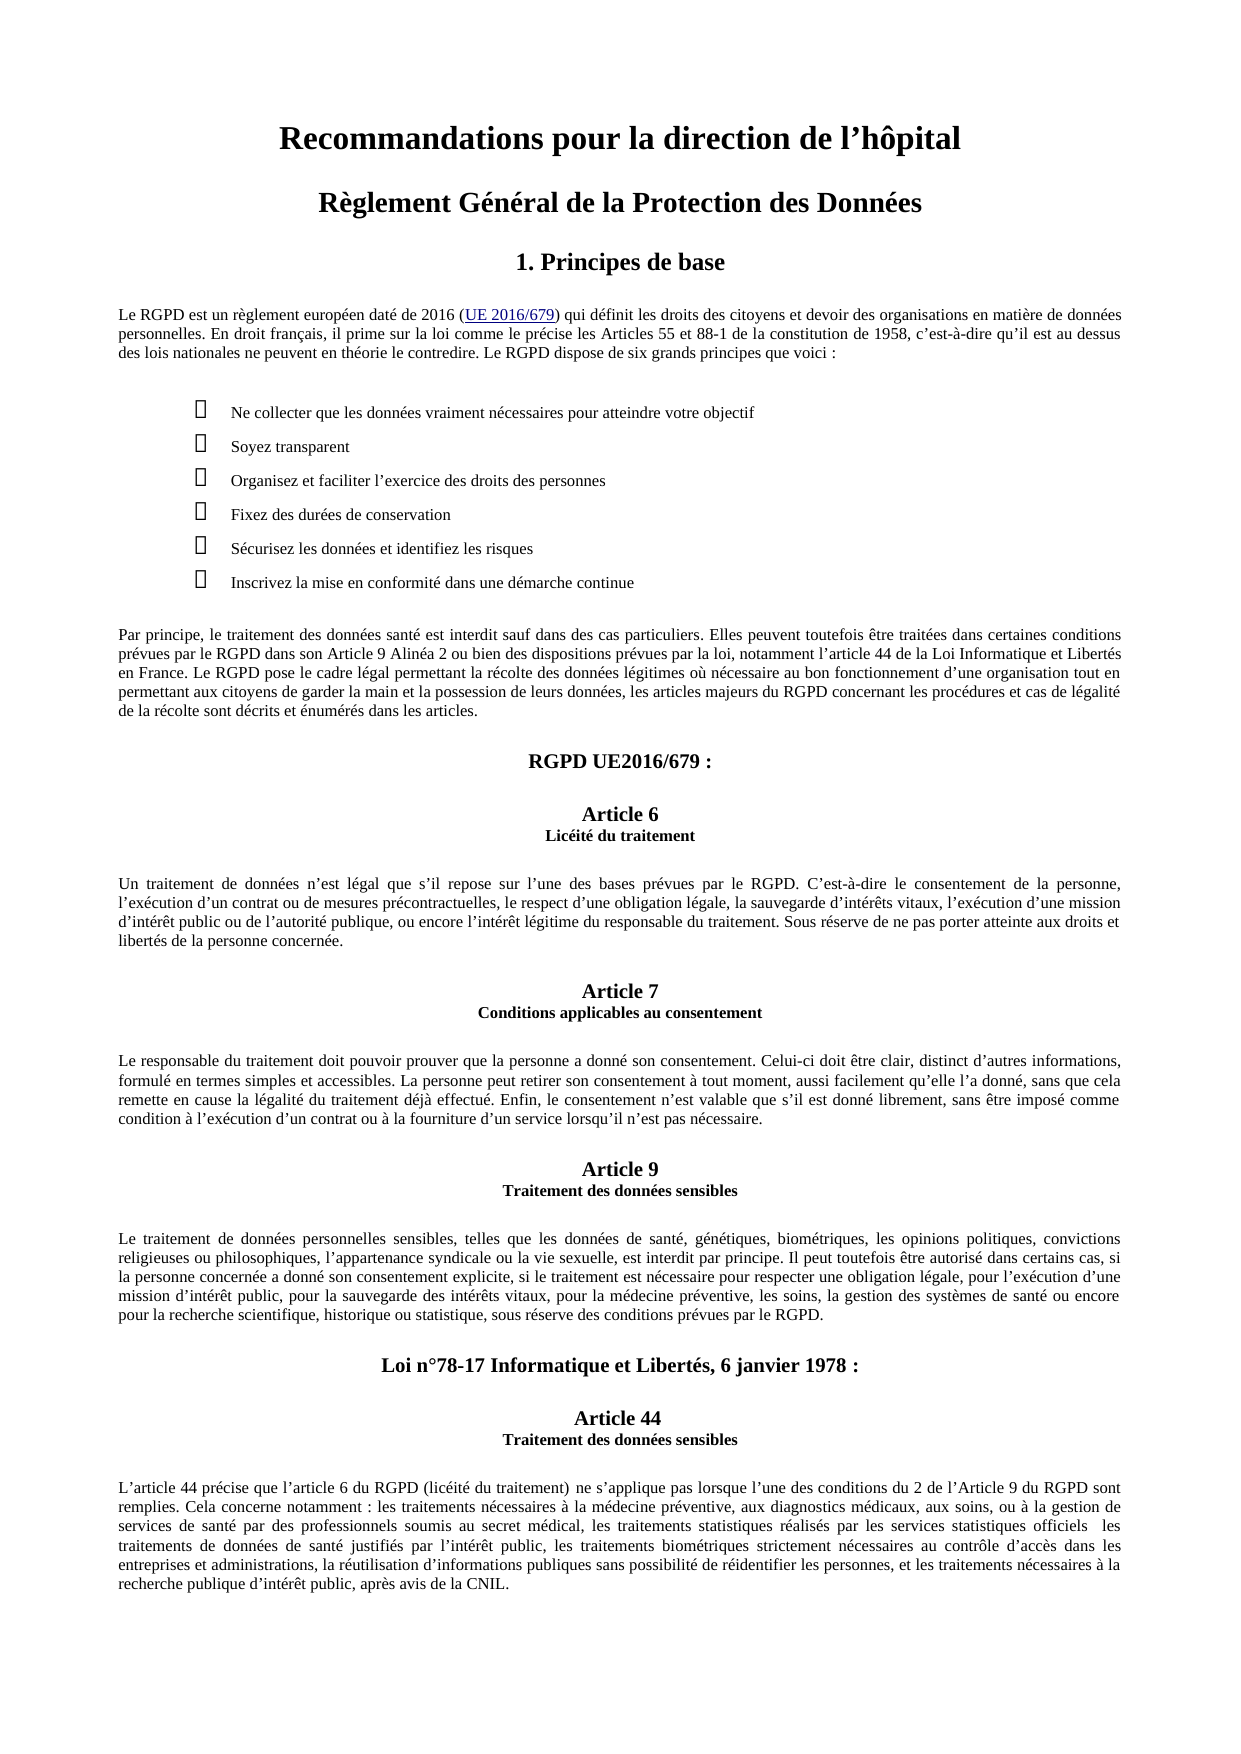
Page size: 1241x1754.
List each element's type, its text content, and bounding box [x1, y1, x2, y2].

text Article 6 [118, 802, 1122, 826]
text Article 9 [118, 1157, 1122, 1181]
text Traitement des données sensibles [118, 1181, 1122, 1200]
text Licéité du traitement [118, 826, 1122, 845]
text L’article 44 précise que l’article 6 du RGPD (licéité du traitement) ne s’applique pas lorsque l’une des conditions du 2 de l’Article 9 du RGPD sont remplies. Cela concerne notamment : les traitements nécessaires à la médecine préventive, aux diagnostics médicaux, aux soins, ou à la gestion de services de santé par des professionnels soumis au secret médical, les traitements statistiques réalisés par les services statistiques officiels les traitements de données de santé justifiés par l’intérêt public, les traitements biométriques strictement nécessaires au contrôle d’accès dans les entreprises et administrations, la réutilisation d’informations publiques sans possibilité de réidentifier les personnes, et les traitements nécessaires à la recherche publique d’intérêt public, après avis de la CNIL. [118, 1478, 1122, 1593]
list Soyez transparent [193, 425, 1122, 459]
text Le traitement de données personnelles sensibles, telles que les données de santé, génétiques, biométriques, les opinions politiques, convictions religieuses ou philosophiques, l’appartenance syndicale ou la vie sexuelle, est interdit par principe. Il peut toutefois être autorisé dans certains cas, si la personne concernée a donné son consentement explicite, si le traitement est nécessaire pour respecter une obligation légale, pour l’exécution d’une mission d’intérêt public, pour la sauvegarde des intérêts vitaux, pour la médecine préventive, les soins, la gestion des systèmes de santé ou encore pour la recherche scientifique, historique ou statistique, sous réserve des conditions prévues par le RGPD. [118, 1228, 1122, 1324]
text Un traitement de données n’est légal que s’il repose sur l’une des bases prévues par le RGPD. C’est-à-dire le consentement de la personne, l’exécution d’un contrat ou de mesures précontractuelles, le respect d’une obligation légale, la sauvegarde d’intérêts vitaux, l’exécution d’une mission d’intérêt public ou de l’autorité publique, ou encore l’intérêt légitime du responsable du traitement. Sous réserve de ne pas porter atteinte aux droits et libertés de la personne concernée. [118, 874, 1122, 950]
text Recommandations pour la direction de l’hôpital [118, 118, 1122, 156]
list Organisez et faciliter l’exercice des droits des personnes [193, 459, 1122, 493]
list Inscrivez la mise en conformité dans une démarche continue [193, 562, 1122, 596]
list Sécurisez les données et identifiez les risques [193, 527, 1122, 562]
text Le RGPD est un règlement européen daté de 2016 (UE 2016/679) qui définit les droits des citoyens et devoir des organisations en matière de données personnelles. En droit français, il prime sur la loi comme le précise les Articles 55 et 88-1 de la constitution de 1958, c’est-à-dire qu’il est au dessus des lois nationales ne peuvent en théorie le contredire. Le RGPD dispose de six grands principes que voici : [118, 305, 1122, 362]
text Loi n°78-17 Informatique et Libertés, 6 janvier 1978 : [118, 1353, 1122, 1377]
text Règlement Général de la Protection des Données [118, 185, 1122, 219]
text Article 44 [118, 1406, 1122, 1430]
text Traitement des données sensibles [118, 1430, 1122, 1449]
list Ne collecter que les données vraiment nécessaires pour atteindre votre objectif [193, 391, 1122, 425]
text Conditions applicables au consentement [118, 1003, 1122, 1022]
list Fixez des durées de conservation [193, 493, 1122, 527]
text Le responsable du traitement doit pouvoir prouver que la personne a donné son consentement. Celui-ci doit être clair, distinct d’autres informations, formulé en termes simples et accessibles. La personne peut retirer son consentement à tout moment, aussi facilement qu’elle l’a donné, sans que cela remette en cause la légalité du traitement déjà effectué. Enfin, le consentement n’est valable que s’il est donné librement, sans être imposé comme condition à l’exécution d’un contrat ou à la fourniture d’un service lorsqu’il n’est pas nécessaire. [118, 1051, 1122, 1128]
text Article 7 [118, 979, 1122, 1003]
text RGPD UE2016/679 : [118, 749, 1122, 773]
text 1. Principes de base [118, 247, 1122, 276]
text Par principe,­ le traitement des données santé est interdit sauf dans des cas particuliers. Elles peuvent toutefois être traitées dans certaines conditions prévues par le RGPD dans son Article 9 Alinéa 2 ou bien des dispositions prévues par la loi, notamment l’article 44 de la Loi Informatique et Libertés en France. Le RGPD pose le cadre légal permettant la récolte des données légitimes où nécessaire au bon fonctionnement d’une organisation tout en permettant aux citoyens de garder la main et la possession de leurs données, les articles majeurs du RGPD concernant les procédures et cas de légalité de la récolte sont décrits et énumérés dans les articles. [118, 624, 1122, 720]
